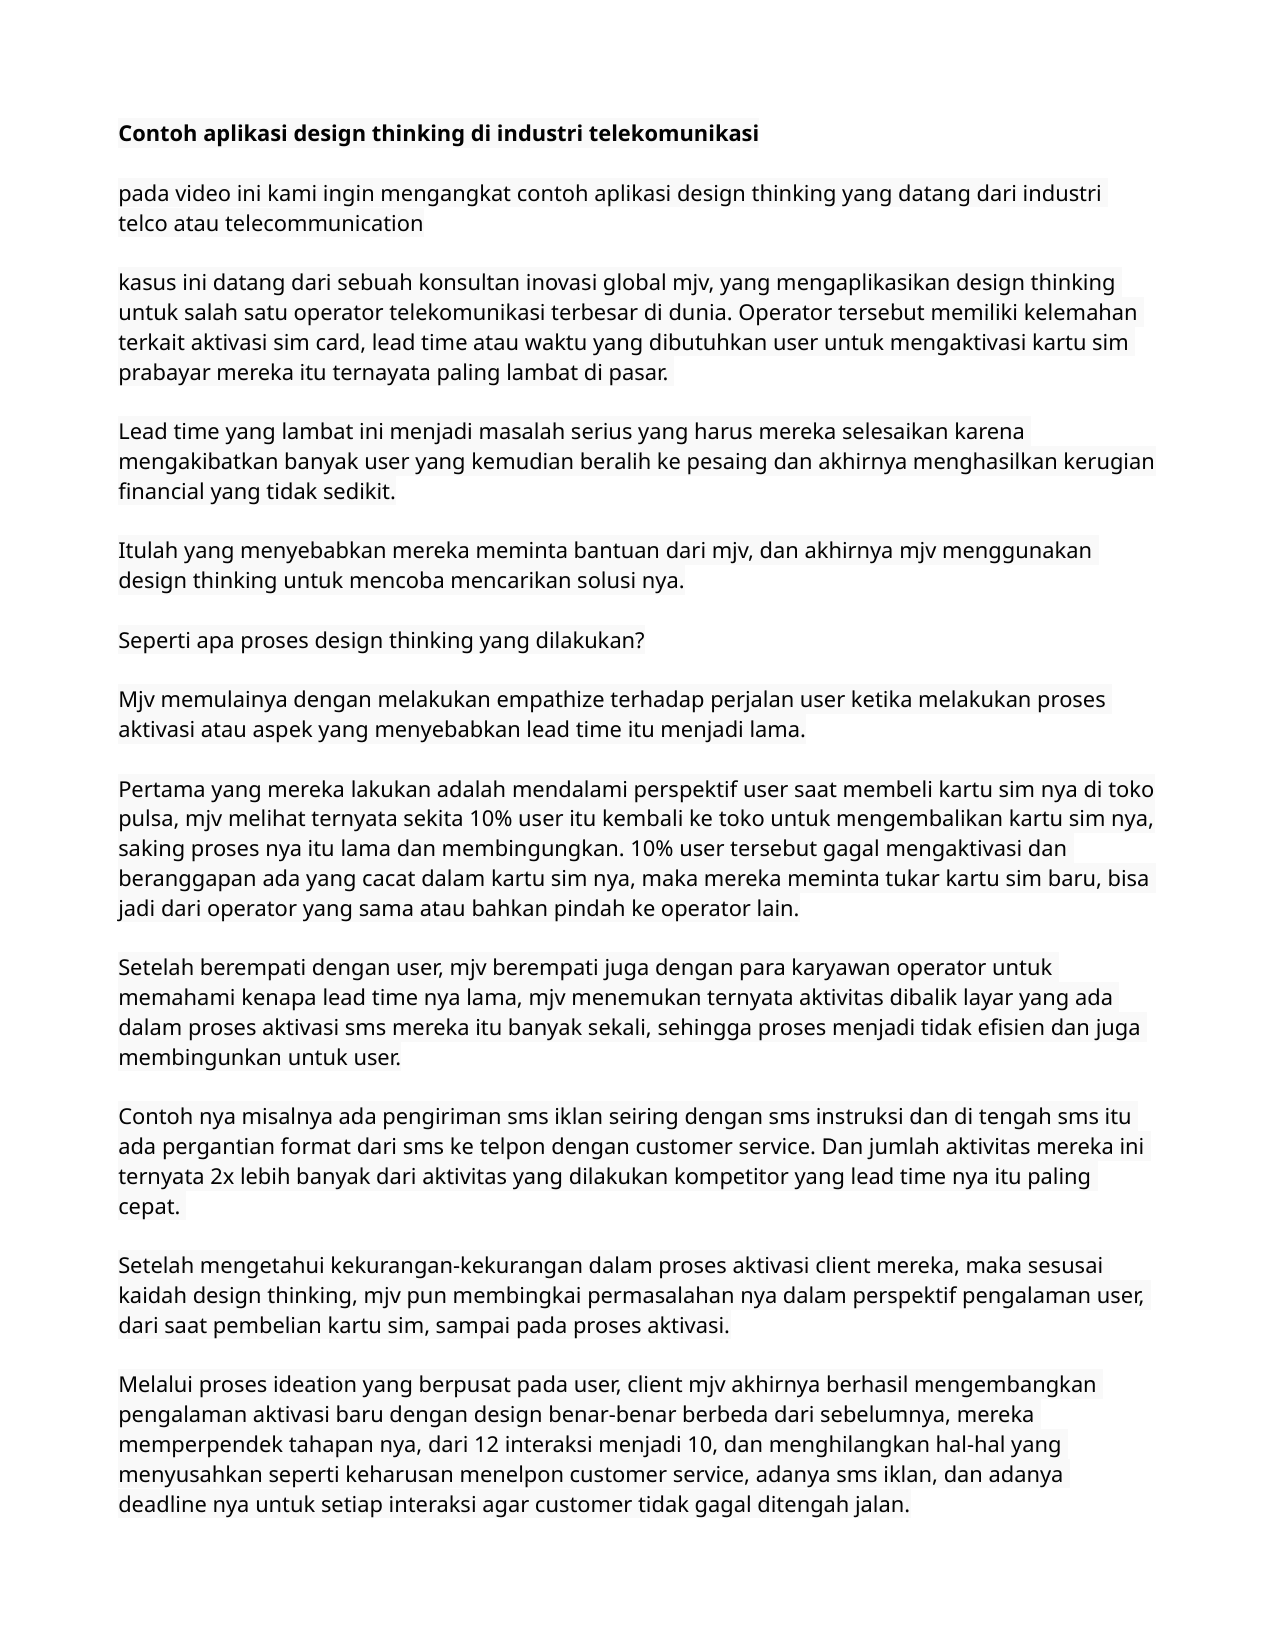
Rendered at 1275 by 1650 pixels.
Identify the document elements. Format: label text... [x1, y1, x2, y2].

text Seperti apa proses design thinking yang dilakukan? [118, 624, 1157, 654]
text Mjv memulainya dengan melakukan empathize terhadap perjalan user ketika melakukan proses aktivasi atau aspek yang menyebabkan lead time itu menjadi lama. [118, 684, 1157, 744]
text Itulah yang menyebabkan mereka meminta bantuan dari mjv, dan akhirnya mjv menggunakan design thinking untuk mencoba mencarikan solusi nya. [118, 535, 1157, 595]
text Setelah berempati dengan user, mjv berempati juga dengan para karyawan operator untuk memahami kenapa lead time nya lama, mjv menemukan ternyata aktivitas dibalik layar yang ada dalam proses aktivasi sms mereka itu banyak sekali, sehingga proses menjadi tidak efisien dan juga membingunkan untuk user. [118, 952, 1157, 1071]
text kasus ini datang dari sebuah konsultan inovasi global mjv, yang mengaplikasikan design thinking untuk salah satu operator telekomunikasi terbesar di dunia. Operator tersebut memiliki kelemahan terkait aktivasi sim card, lead time atau waktu yang dibutuhkan user untuk mengaktivasi kartu sim prabayar mereka itu ternayata paling lambat di pasar. [118, 267, 1157, 386]
text Contoh aplikasi design thinking di industri telekomunikasi [118, 118, 1157, 148]
text Lead time yang lambat ini menjadi masalah serius yang harus mereka selesaikan karena mengakibatkan banyak user yang kemudian beralih ke pesaing dan akhirnya menghasilkan kerugian financial yang tidak sedikit. [118, 416, 1157, 505]
text Contoh nya misalnya ada pengiriman sms iklan seiring dengan sms instruksi dan di tengah sms itu ada pergantian format dari sms ke telpon dengan customer service. Dan jumlah aktivitas mereka ini ternyata 2x lebih banyak dari aktivitas yang dilakukan kompetitor yang lead time nya itu paling cepat. [118, 1101, 1157, 1220]
text Melalui proses ideation yang berpusat pada user, client mjv akhirnya berhasil mengembangkan pengalaman aktivasi baru dengan design benar-benar berbeda dari sebelumnya, mereka memperpendek tahapan nya, dari 12 interaksi menjadi 10, dan menghilangkan hal-hal yang menyusahkan seperti keharusan menelpon customer service, adanya sms iklan, dan adanya deadline nya untuk setiap interaksi agar customer tidak gagal ditengah jalan. [118, 1369, 1157, 1518]
text Setelah mengetahui kekurangan-kekurangan dalam proses aktivasi client mereka, maka sesusai kaidah design thinking, mjv pun membingkai permasalahan nya dalam perspektif pengalaman user, dari saat pembelian kartu sim, sampai pada proses aktivasi. [118, 1250, 1157, 1339]
text pada video ini kami ingin mengangkat contoh aplikasi design thinking yang datang dari industri telco atau telecommunication [118, 178, 1157, 237]
text Pertama yang mereka lakukan adalah mendalami perspektif user saat membeli kartu sim nya di toko pulsa, mjv melihat ternyata sekita 10% user itu kembali ke toko untuk mengembalikan kartu sim nya, saking proses nya itu lama dan membingungkan. 10% user tersebut gagal mengaktivasi dan beranggapan ada yang cacat dalam kartu sim nya, maka mereka meminta tukar kartu sim baru, bisa jadi dari operator yang sama atau bahkan pindah ke operator lain. [118, 773, 1157, 922]
